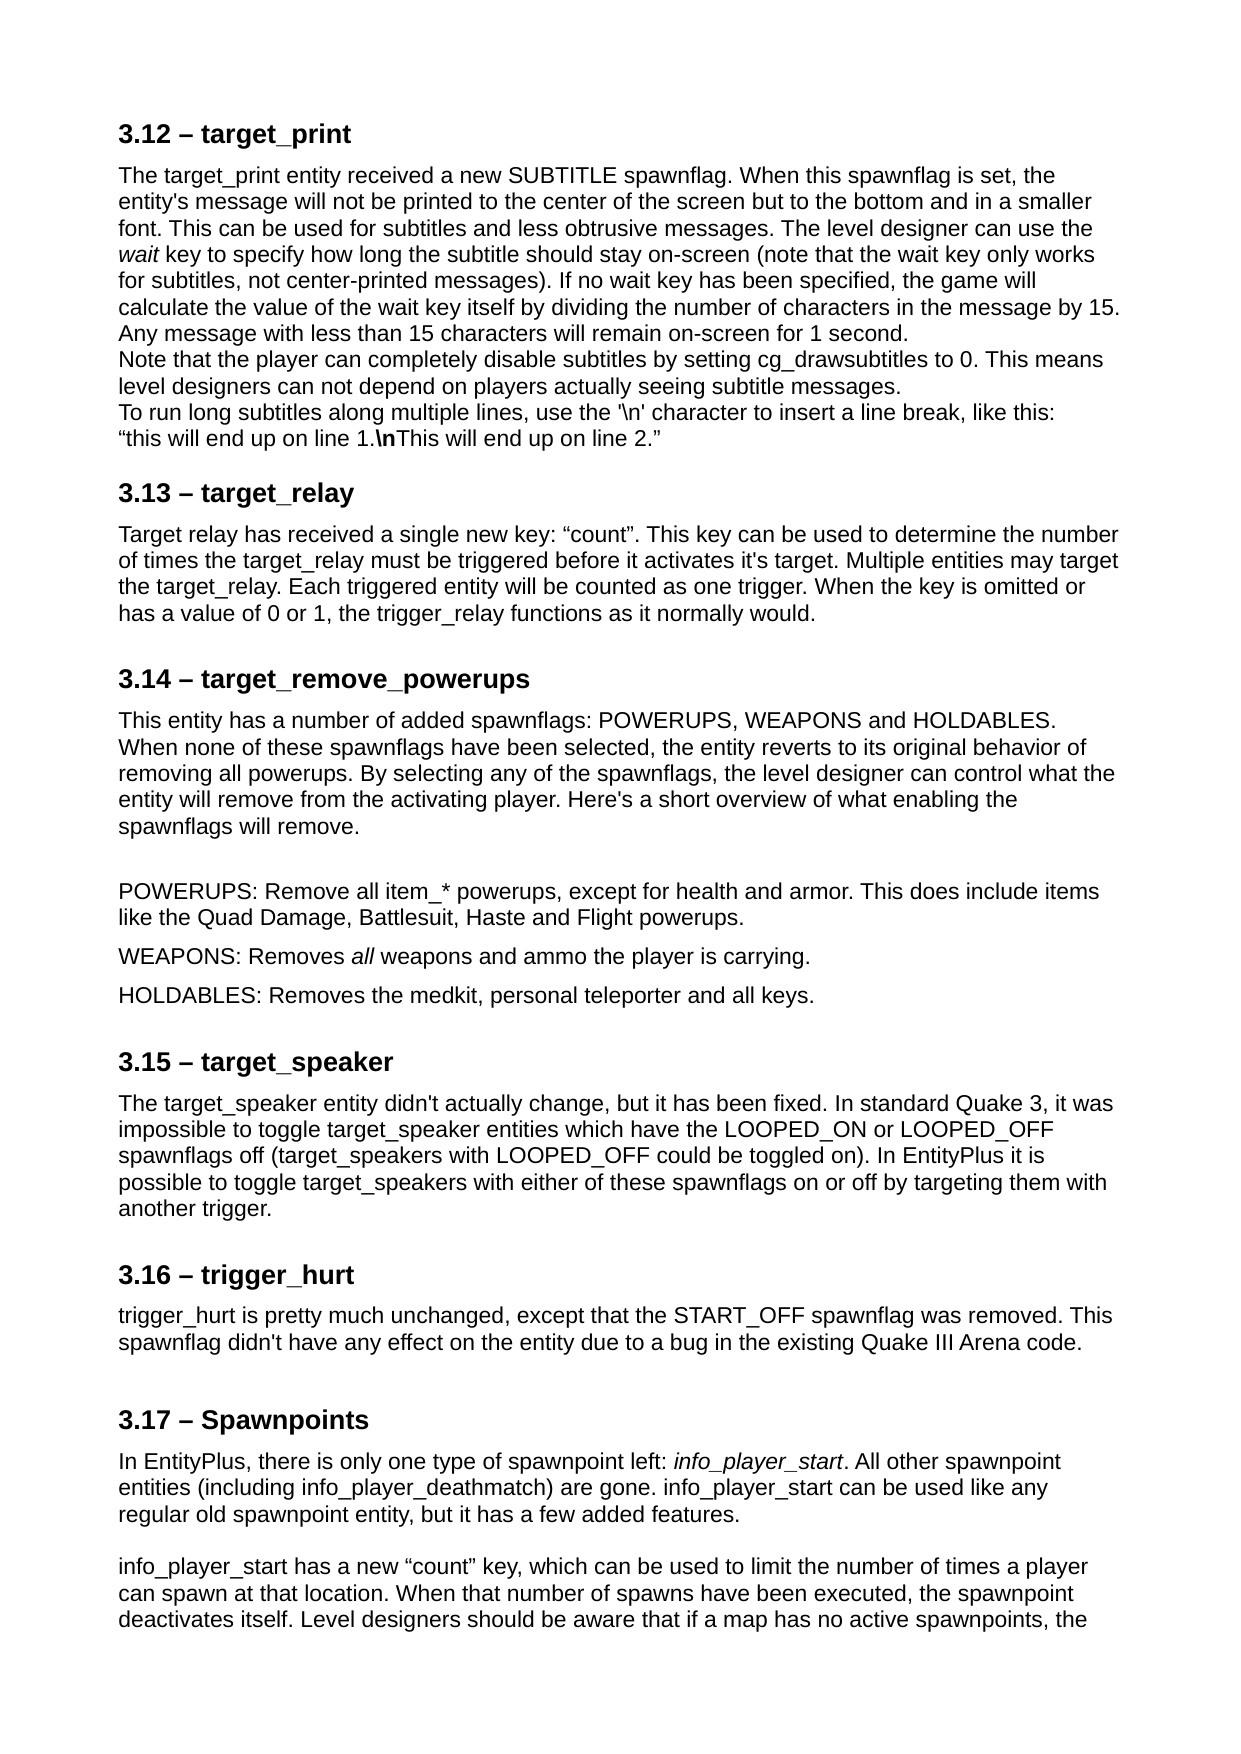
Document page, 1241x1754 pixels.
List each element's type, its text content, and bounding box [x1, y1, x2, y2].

text The target_print entity received a new SUBTITLE spawnflag. When this spawnflag is set, the entity's message will not be printed to the center of the screen but to the bottom and in a smaller font. This can be used for subtitles and less obtrusive messages. The level designer can use the wait key to specify how long the subtitle should stay on-screen (note that the wait key only works for subtitles, not center-printed messages). If no wait key has been specified, the game will calculate the value of the wait key itself by dividing the number of characters in the message by 15. Any message with less than 15 characters will remain on-screen for 1 second. [118, 162, 1122, 346]
subtitle 3.15 – target_speaker [118, 1046, 1122, 1077]
text POWERUPS: Remove all item_* powerups, except for health and armor. This does include items like the Quad Damage, Battlesuit, Haste and Flight powerups. [118, 851, 1122, 931]
text “this will end up on line 1.\nThis will end up on line 2.” [118, 425, 1122, 452]
text Target relay has received a single new key: “count”. This key can be used to determine the number of times the target_relay must be triggered before it activates it's target. Multiple entities may target the target_relay. Each triggered entity will be counted as one trigger. When the key is omitted or has a value of 0 or 1, the trigger_relay functions as it normally would. [118, 521, 1122, 626]
text In EntityPlus, there is only one type of spawnpoint left: info_player_start. All other spawnpoint entities (including info_player_deathmatch) are gone. info_player_start can be used like any regular old spawnpoint entity, but it has a few added features. [118, 1448, 1122, 1527]
text This entity has a number of added spawnflags: POWERUPS, WEAPONS and HOLDABLES. When none of these spawnflags have been selected, the entity reverts to its original behavior of removing all powerups. By selecting any of the spawnflags, the level designer can control what the entity will remove from the activating player. Here's a short overview of what enabling the spawnflags will remove. [118, 707, 1122, 839]
subtitle 3.17 – Spawnpoints [118, 1404, 1122, 1435]
text HOLDABLES: Removes the medkit, personal teleporter and all keys. [118, 982, 1122, 1008]
subtitle 3.16 – trigger_hurt [118, 1259, 1122, 1290]
subtitle 3.14 – target_remove_powerups [118, 663, 1122, 695]
text trigger_hurt is pretty much unchanged, except that the START_OFF spawnflag was removed. This spawnflag didn't have any effect on the entity due to a bug in the existing Quake III Arena code. [118, 1302, 1122, 1355]
text WEAPONS: Removes all weapons and ammo the player is carrying. [118, 943, 1122, 969]
text The target_speaker entity didn't actually change, but it has been fixed. In standard Quake 3, it was impossible to toggle target_speaker entities which have the LOOPED_ON or LOOPED_OFF spawnflags off (target_speakers with LOOPED_OFF could be toggled on). In EntityPlus it is possible to toggle target_speakers with either of these spawnflags on or off by targeting them with another trigger. [118, 1089, 1122, 1221]
subtitle 3.12 – target_print [118, 118, 1122, 149]
subtitle 3.13 – target_relay [118, 477, 1122, 508]
text info_player_start has a new “count” key, which can be used to limit the number of times a player can spawn at that location. When that number of spawns have been executed, the spawnpoint deactivates itself. Level designers should be aware that if a map has no active spawnpoints, the [118, 1553, 1122, 1632]
text Note that the player can completely disable subtitles by setting cg_drawsubtitles to 0. This means level designers can not depend on players actually seeing subtitle messages. To run long subtitles along multiple lines, use the '\n' character to insert a line break, like this: [118, 346, 1122, 425]
